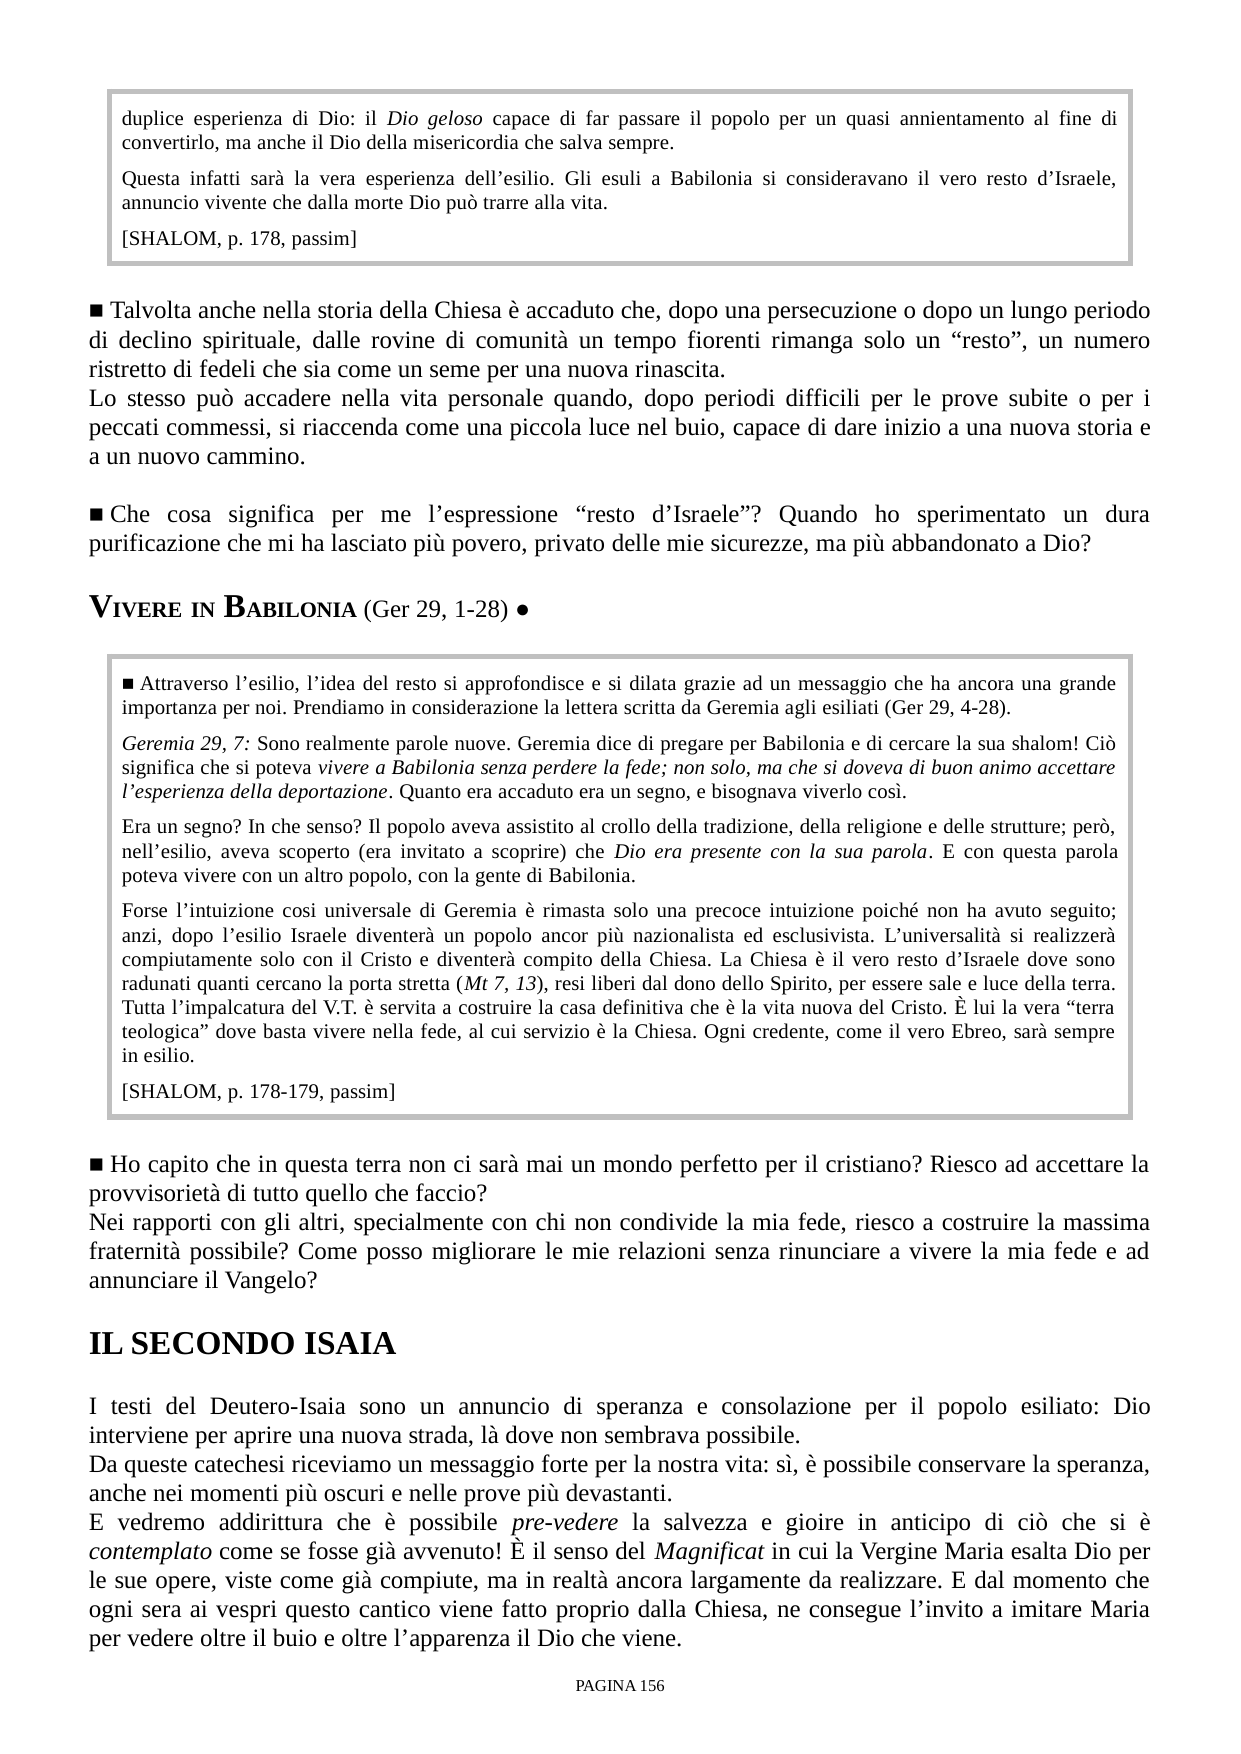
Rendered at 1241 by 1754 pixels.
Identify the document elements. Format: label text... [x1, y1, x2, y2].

text E vedremo addirittura che è possibile pre-vedere la salvezza e gioire in anticipo di ciò che si è contemplato come se fosse già avvenuto! È il senso del Magnificat in cui la Vergine Maria esalta Dio per le sue opere, viste come già compiute, ma in realtà ancora largamente da realizzare. E dal momento che ogni sera ai vespri questo cantico viene fatto proprio dalla Chiesa, ne consegue l’invito a imitare Maria per vedere oltre il buio e oltre l’apparenza il Dio che viene. [88, 1507, 1152, 1652]
text Nei rapporti con gli altri, specialmente con chi non condivide la mia fede, riesco a costruire la massima fraternità possibile? Come posso migliorare le mie relazioni senza rinunciare a vivere la mia fede e ad annunciare il Vangelo? [88, 1207, 1152, 1294]
table_header ■ Attraverso l’esilio, l’idea del resto si approfondisce e si dilata grazie ad un messaggio che ha ancora una grande importanza per noi. Prendiamo in considerazione la lettera scritta da Geremia agli esiliati (Ger 29, 4-28). Geremia 29, 7: Sono realmente parole nuove. Geremia dice di pregare per Babilonia e di cercare la sua shalom! Ciò significa che si poteva vivere a Babilonia senza perdere la fede; non solo, ma che si doveva di buon animo accettare l’esperienza della deportazione. Quanto era accaduto era un segno, e bisognava viverlo così. Era un segno? In che senso? Il popolo aveva assistito al crollo della tradizione, della religione e delle strutture; però, nell’esilio, aveva scoperto (era invitato a scoprire) che Dio era presente con la sua parola. E con questa parola poteva vivere con un altro popolo, con la gente di Babilonia. Forse l’intuizione cosi universale di Geremia è rimasta solo una precoce intuizione poiché non ha avuto seguito; anzi, dopo l’esilio Israele diventerà un popolo ancor più nazionalista ed esclusivista. L’universalità si realizzerà compiutamente solo con il Cristo e diventerà compito della Chiesa. La Chiesa è il vero resto d’Israele dove sono radunati quanti cercano la porta stretta (Mt 7, 13), resi liberi dal dono dello Spirito, per essere sale e luce della terra. Tutta l’impalcatura del V.T. è servita a costruire la casa definitiva che è la vita nuova del Cristo. È lui la vera “terra teologica” dove basta vivere nella fede, al cui servizio è la Chiesa. Ogni credente, come il vero Ebreo, sarà sempre in esilio. [SHALOM, p. 178-179, passim] [112, 659, 1128, 1114]
text ■ Ho capito che in questa terra non ci sarà mai un mondo perfetto per il cristiano? Riesco ad accettare la provvisorietà di tutto quello che faccio? [88, 1149, 1152, 1207]
text ■ Talvolta anche nella storia della Chiesa è accaduto che, dopo una persecuzione o dopo un lungo periodo di declino spirituale, dalle rovine di comunità un tempo fiorenti rimanga solo un “resto”, un numero ristretto di fedeli che sia come un seme per una nuova rinascita. [88, 295, 1152, 383]
text Da queste catechesi riceviamo un messaggio forte per la nostra vita: sì, è possibile conservare la speranza, anche nei momenti più oscuri e nelle prove più devastanti. [88, 1449, 1152, 1507]
text I testi del Deutero-Isaia sono un annuncio di speranza e consolazione per il popolo esiliato: Dio interviene per aprire una nuova strada, là dove non sembrava possibile. [88, 1391, 1152, 1449]
table_header duplice esperienza di Dio: il Dio geloso capace di far passare il popolo per un quasi annientamento al fine di convertirlo, ma anche il Dio della misericordia che salva sempre. Questa infatti sarà la vera esperienza dell’esilio. Gli esuli a Babilonia si consideravano il vero resto d’Israele, annuncio vivente che dalla morte Dio può trarre alla vita. [SHALOM, p. 178, passim] [112, 94, 1128, 261]
text Lo stesso può accadere nella vita personale quando, dopo periodi difficili per le prove subite o per i peccati commessi, si riaccenda come una piccola luce nel buio, capace di dare inizio a una nuova storia e a un nuovo cammino. [88, 383, 1152, 470]
text IL SECONDO ISAIA [88, 1323, 1152, 1361]
text Vivere in Babilonia (Ger 29, 1-28) ● [88, 586, 1152, 624]
text ■ Che cosa significa per me l’espressione “resto d’Israele”? Quando ho sperimentato un dura purificazione che mi ha lasciato più povero, privato delle mie sicurezze, ma più abbandonato a Dio? [88, 499, 1152, 557]
